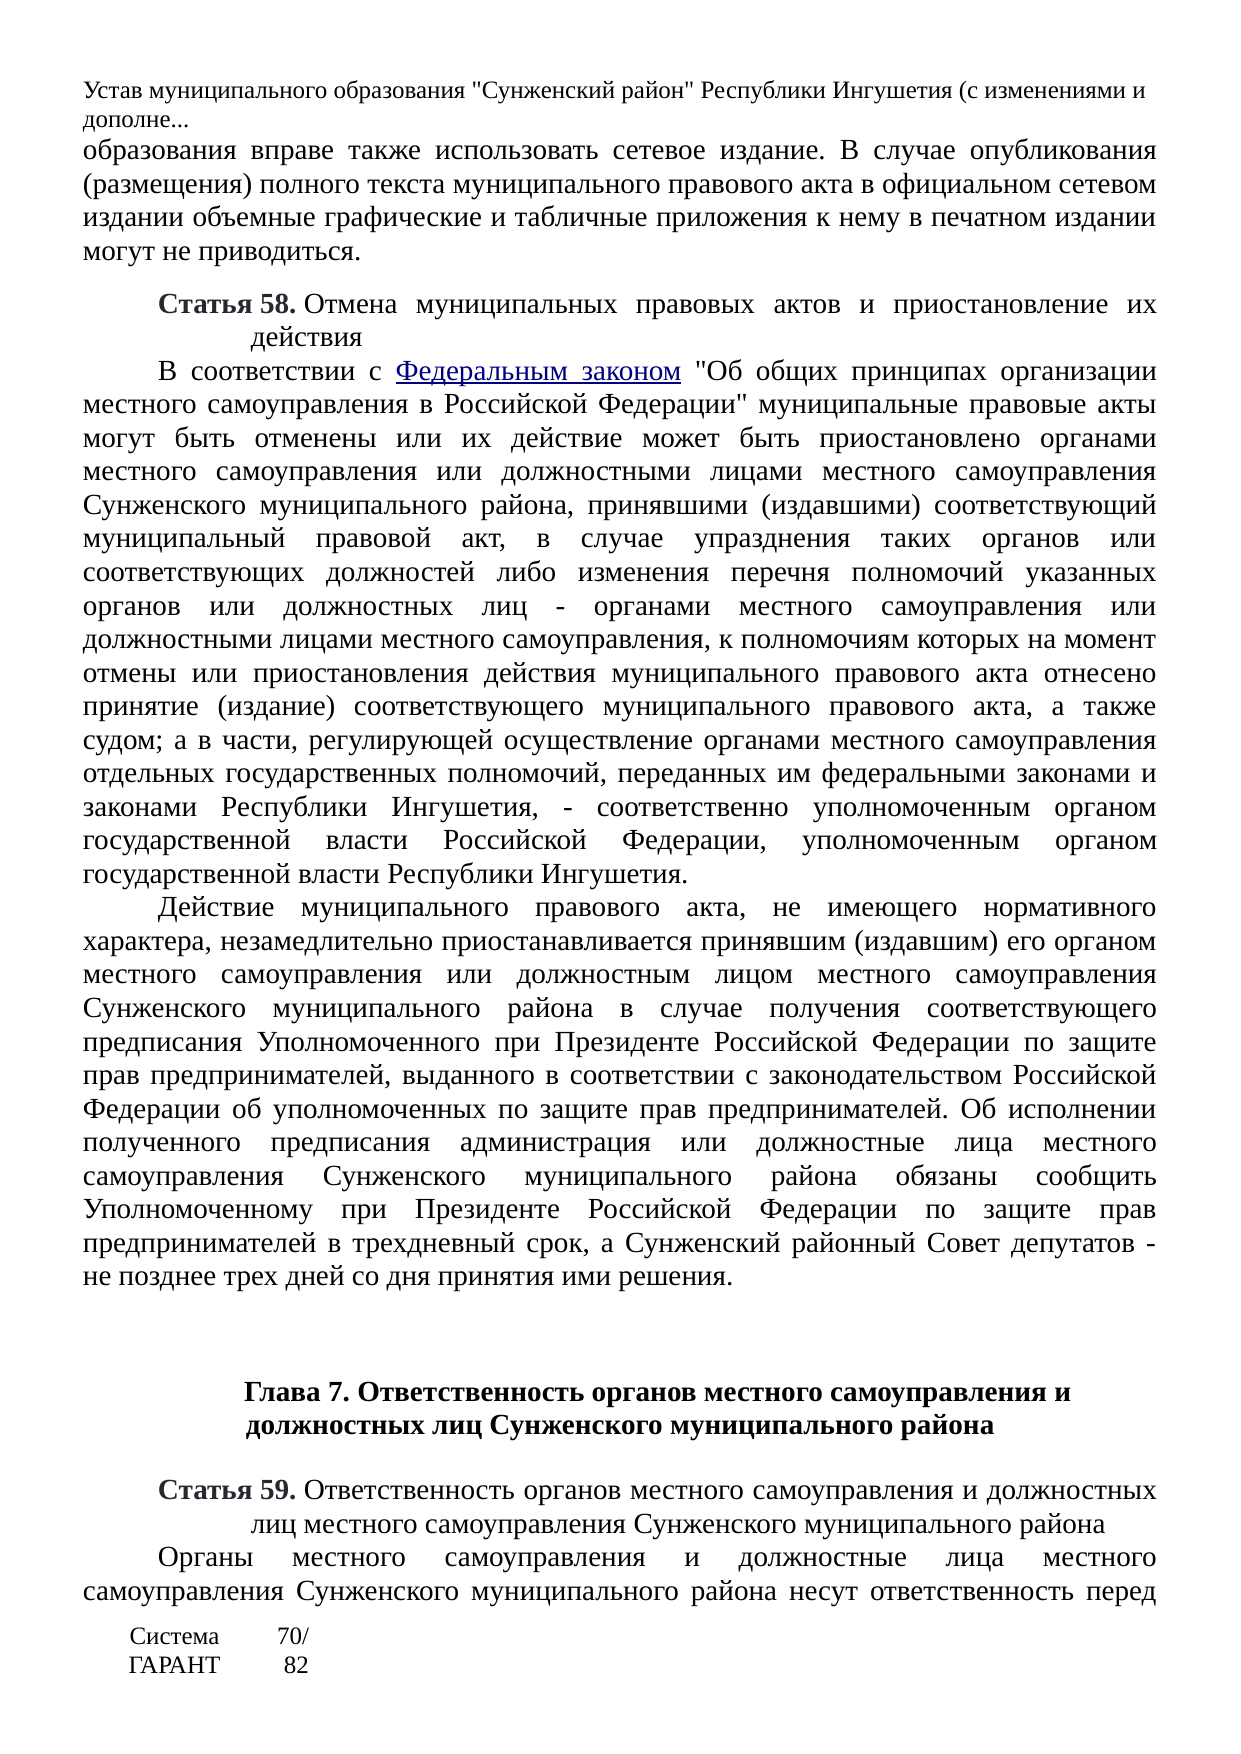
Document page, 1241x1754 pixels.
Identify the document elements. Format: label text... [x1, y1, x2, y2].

text образования вправе также использовать сетевое издание. В случае опубликования (размещения) полного текста муниципального правового акта в официальном сетевом издании объемные графические и табличные приложения к нему в печатном издании могут не приводиться. [83, 132, 1157, 267]
text Органы местного самоуправления и должностные лица местного самоуправления Сунженского муниципального района несут ответственность перед [83, 1539, 1157, 1607]
subtitle Глава 7. Ответственность органов местного самоуправления и должностных лиц Сунженского муниципального района [83, 1374, 1157, 1441]
text Статья 58. Отмена муниципальных правовых актов и приостановление их действия [158, 286, 1157, 353]
text Действие муниципального правового акта, не имеющего нормативного характера, незамедлительно приостанавливается принявшим (издавшим) его органом местного самоуправления или должностным лицом местного самоуправления Сунженского муниципального района в случае получения соответствующего предписания Уполномоченного при Президенте Российской Федерации по защите прав предпринимателей, выданного в соответствии с законодательством Российской Федерации об уполномоченных по защите прав предпринимателей. Об исполнении полученного предписания администрация или должностные лица местного самоуправления Сунженского муниципального района обязаны сообщить Уполномоченному при Президенте Российской Федерации по защите прав предпринимателей в трехдневный срок, а Сунженский районный Совет депутатов - не позднее трех дней со дня принятия ими решения. [83, 889, 1157, 1292]
text Статья 59. Ответственность органов местного самоуправления и должностных лиц местного самоуправления Сунженского муниципального района [158, 1472, 1157, 1539]
text В соответствии с Федеральным законом "Об общих принципах организации местного самоуправления в Российской Федерации" муниципальные правовые акты могут быть отменены или их действие может быть приостановлено органами местного самоуправления или должностными лицами местного самоуправления Сунженского муниципального района, принявшими (издавшими) соответствующий муниципальный правовой акт, в случае упразднения таких органов или соответствующих должностей либо изменения перечня полномочий указанных органов или должностных лиц - органами местного самоуправления или должностными лицами местного самоуправления, к полномочиям которых на момент отмены или приостановления действия муниципального правового акта отнесено принятие (издание) соответствующего муниципального правового акта, а также судом; а в части, регулирующей осуществление органами местного самоуправления отдельных государственных полномочий, переданных им федеральными законами и законами Республики Ингушетия, - соответственно уполномоченным органом государственной власти Российской Федерации, уполномоченным органом государственной власти Республики Ингушетия. [83, 353, 1157, 889]
